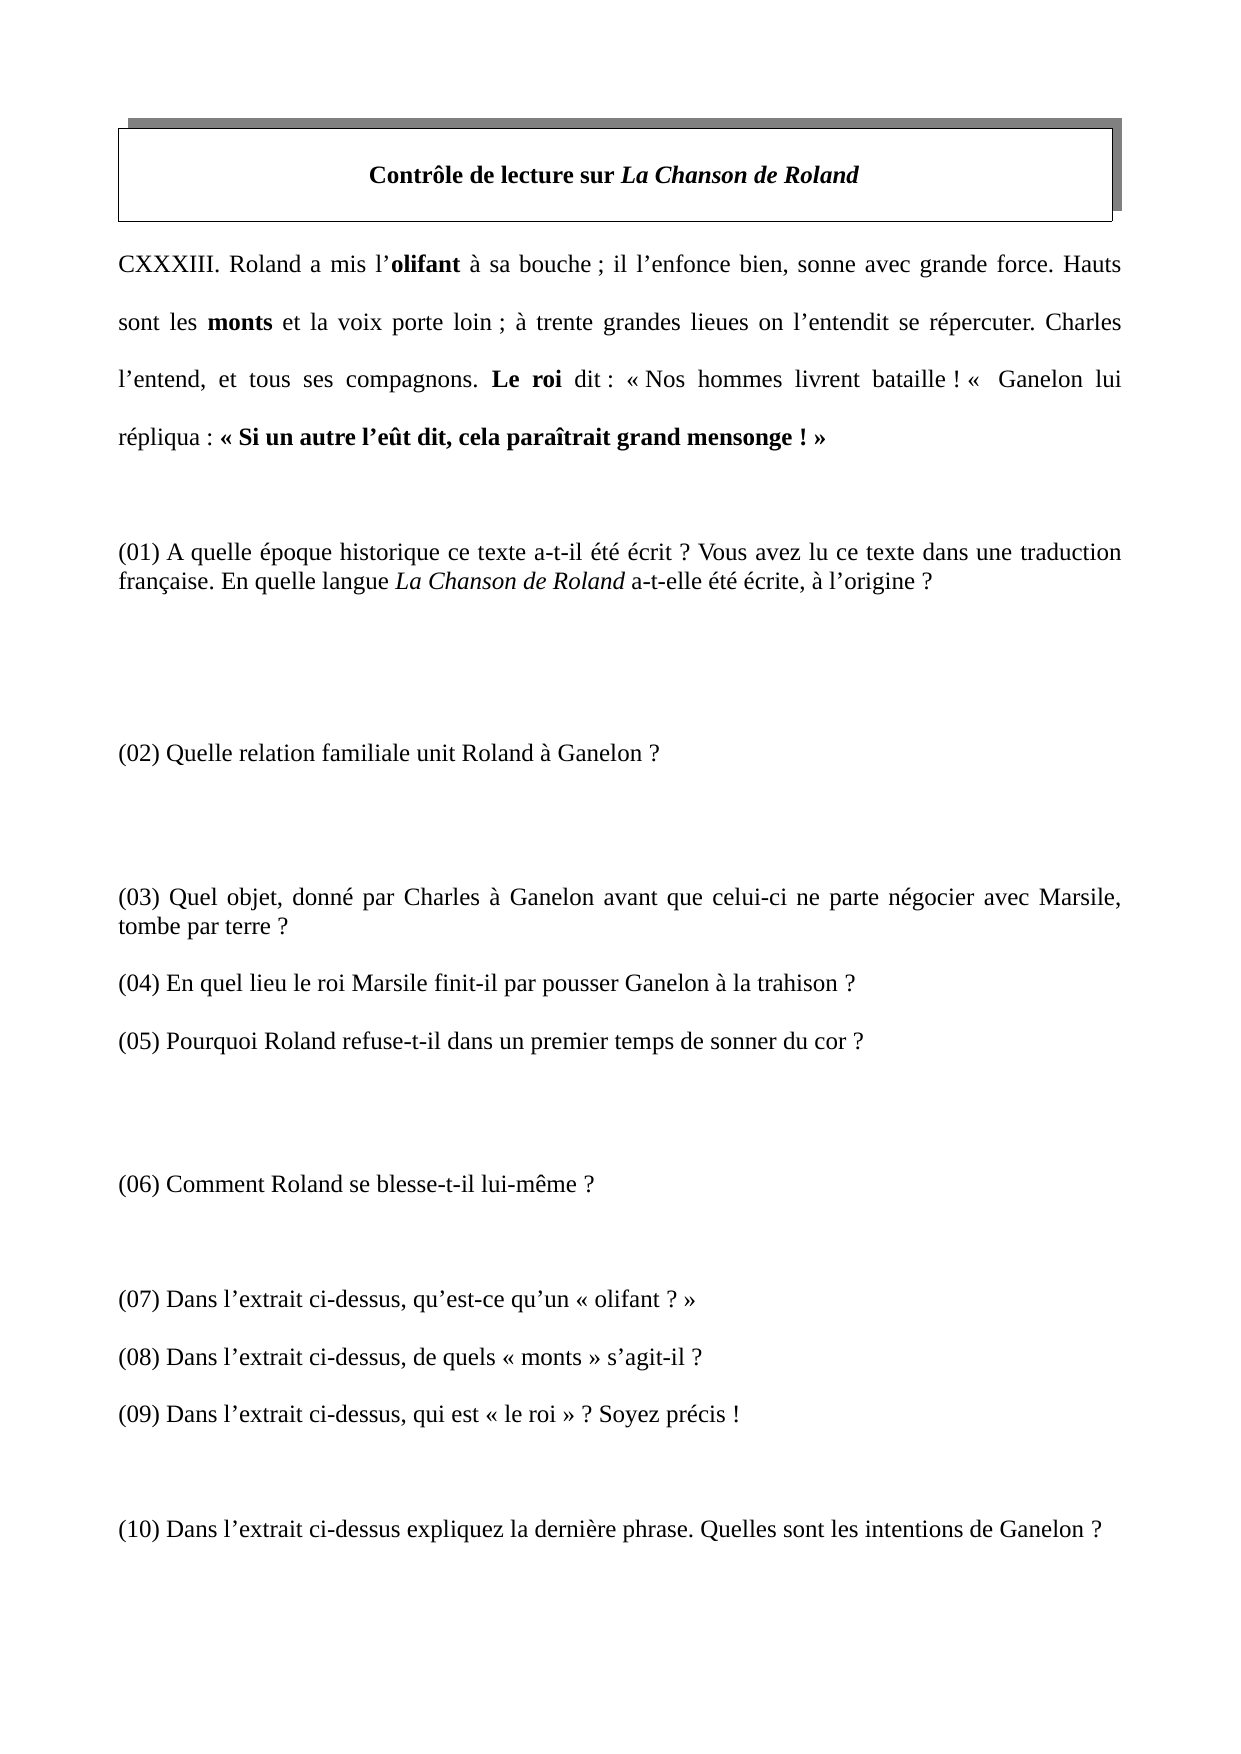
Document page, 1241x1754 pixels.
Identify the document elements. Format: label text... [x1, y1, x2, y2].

text (05) Pourquoi Roland refuse-t-il dans un premier temps de sonner du cor ? [118, 1026, 1122, 1054]
text Contrôle de lecture sur La Chanson de Roland [119, 157, 1112, 189]
text (09) Dans l’extrait ci-dessus, qui est « le roi » ? Soyez précis ! [118, 1399, 1122, 1428]
text (06) Comment Roland se blesse-t-il lui-même ? [118, 1169, 1122, 1198]
text (03) Quel objet, donné par Charles à Ganelon avant que celui-ci ne parte négocier avec Marsile, tombe par terre ? [118, 882, 1122, 939]
text (04) En quel lieu le roi Marsile finit-il par pousser Ganelon à la trahison ? [118, 968, 1122, 997]
text (01) A quelle époque historique ce texte a-t-il été écrit ? Vous avez lu ce texte dans une traduction française. En quelle langue La Chanson de Roland a-t-elle été écrite, à l’origine ? [118, 537, 1122, 594]
text CXXXIII. Roland a mis l’olifant à sa bouche ; il l’enfonce bien, sonne avec grande force. Hauts sont les monts et la voix porte loin ; à trente grandes lieues on l’entendit se répercuter. Charles l’entend, et tous ses compagnons. Le roi dit : « Nos hommes livrent bataille ! « Ganelon lui répliqua : « Si un autre l’eût dit, cela paraîtrait grand mensonge ! » [118, 249, 1122, 451]
text (07) Dans l’extrait ci-dessus, qu’est-ce qu’un « olifant ? » [118, 1284, 1122, 1313]
text (02) Quelle relation familiale unit Roland à Ganelon ? [118, 738, 1122, 767]
text (10) Dans l’extrait ci-dessus expliquez la dernière phrase. Quelles sont les intentions de Ganelon ? [118, 1514, 1122, 1543]
text (08) Dans l’extrait ci-dessus, de quels « monts » s’agit-il ? [118, 1342, 1122, 1371]
